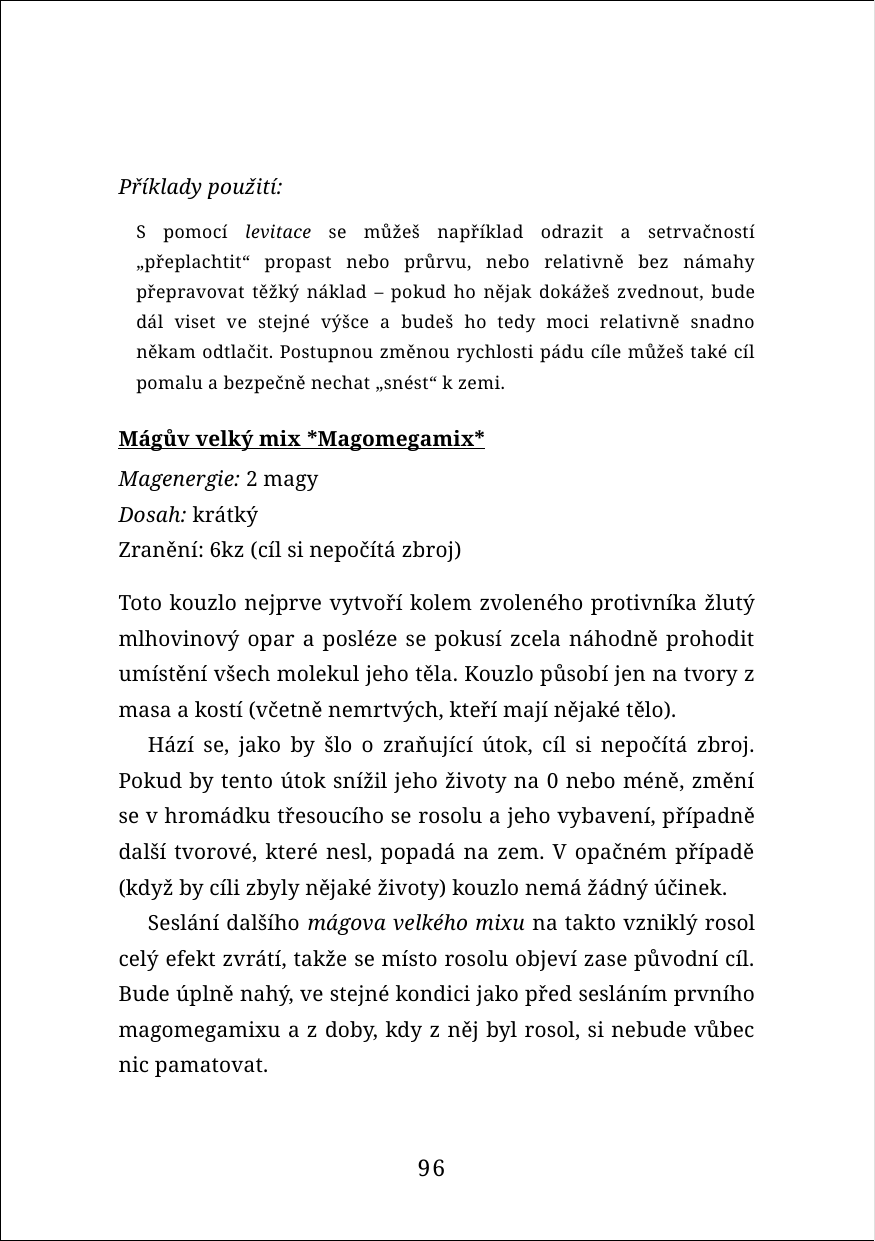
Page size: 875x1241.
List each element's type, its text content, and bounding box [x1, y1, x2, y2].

subtitle Mágův velký mix *Magomegamix* [118, 424, 756, 452]
text Toto kouzlo nejprve vytvoří kolem zvoleného protivníka žlutý mlhovinový opar a posléze se pokusí zcela náhodně prohodit umístění všech molekul jeho těla. Kouzlo působí jen na tvory z masa a kostí (včetně nemrtvých, kteří mají nějaké tělo). Hází se, jako by šlo o zraňující útok, cíl si nepočítá zbroj. Pokud by tento útok snížil jeho životy na 0 nebo méně, změní se v hromádku třesoucího se rosolu a jeho vybavení, případně další tvorové, které nesl, popadá na zem. V opačném případě (když by cíli zbyly nějaké životy) kouzlo nemá žádný účinek. Seslání dalšího mágova velkého mixu na takto vzniklý rosol celý efekt zvrátí, takže se místo rosolu objeví zase původní cíl. Bude úplně nahý, ve stejné kondici jako před sesláním prvního magomegamixu a z doby, kdy z něj byl rosol, si nebude vůbec nic pamatovat. [118, 588, 756, 1079]
text Příklady použití: [118, 172, 756, 200]
text S pomocí levitace se můžeš například odrazit a setrvačností „přeplachtit“ propast nebo průrvu, nebo relativně bez námahy přepravovat těžký náklad – pokud ho nějak dokážeš zvednout, bude dál viset ve stejné výšce a budeš ho tedy moci relativně snadno někam odtlačit. Postupnou změnou rychlosti pádu cíle můžeš také cíl pomalu a bezpečně nechat „snést“ k zemi. [136, 219, 756, 394]
text Magenergie: 2 magy Dosah: krátký Zranění: 6kz (cíl si nepočítá zbroj) [118, 464, 756, 564]
